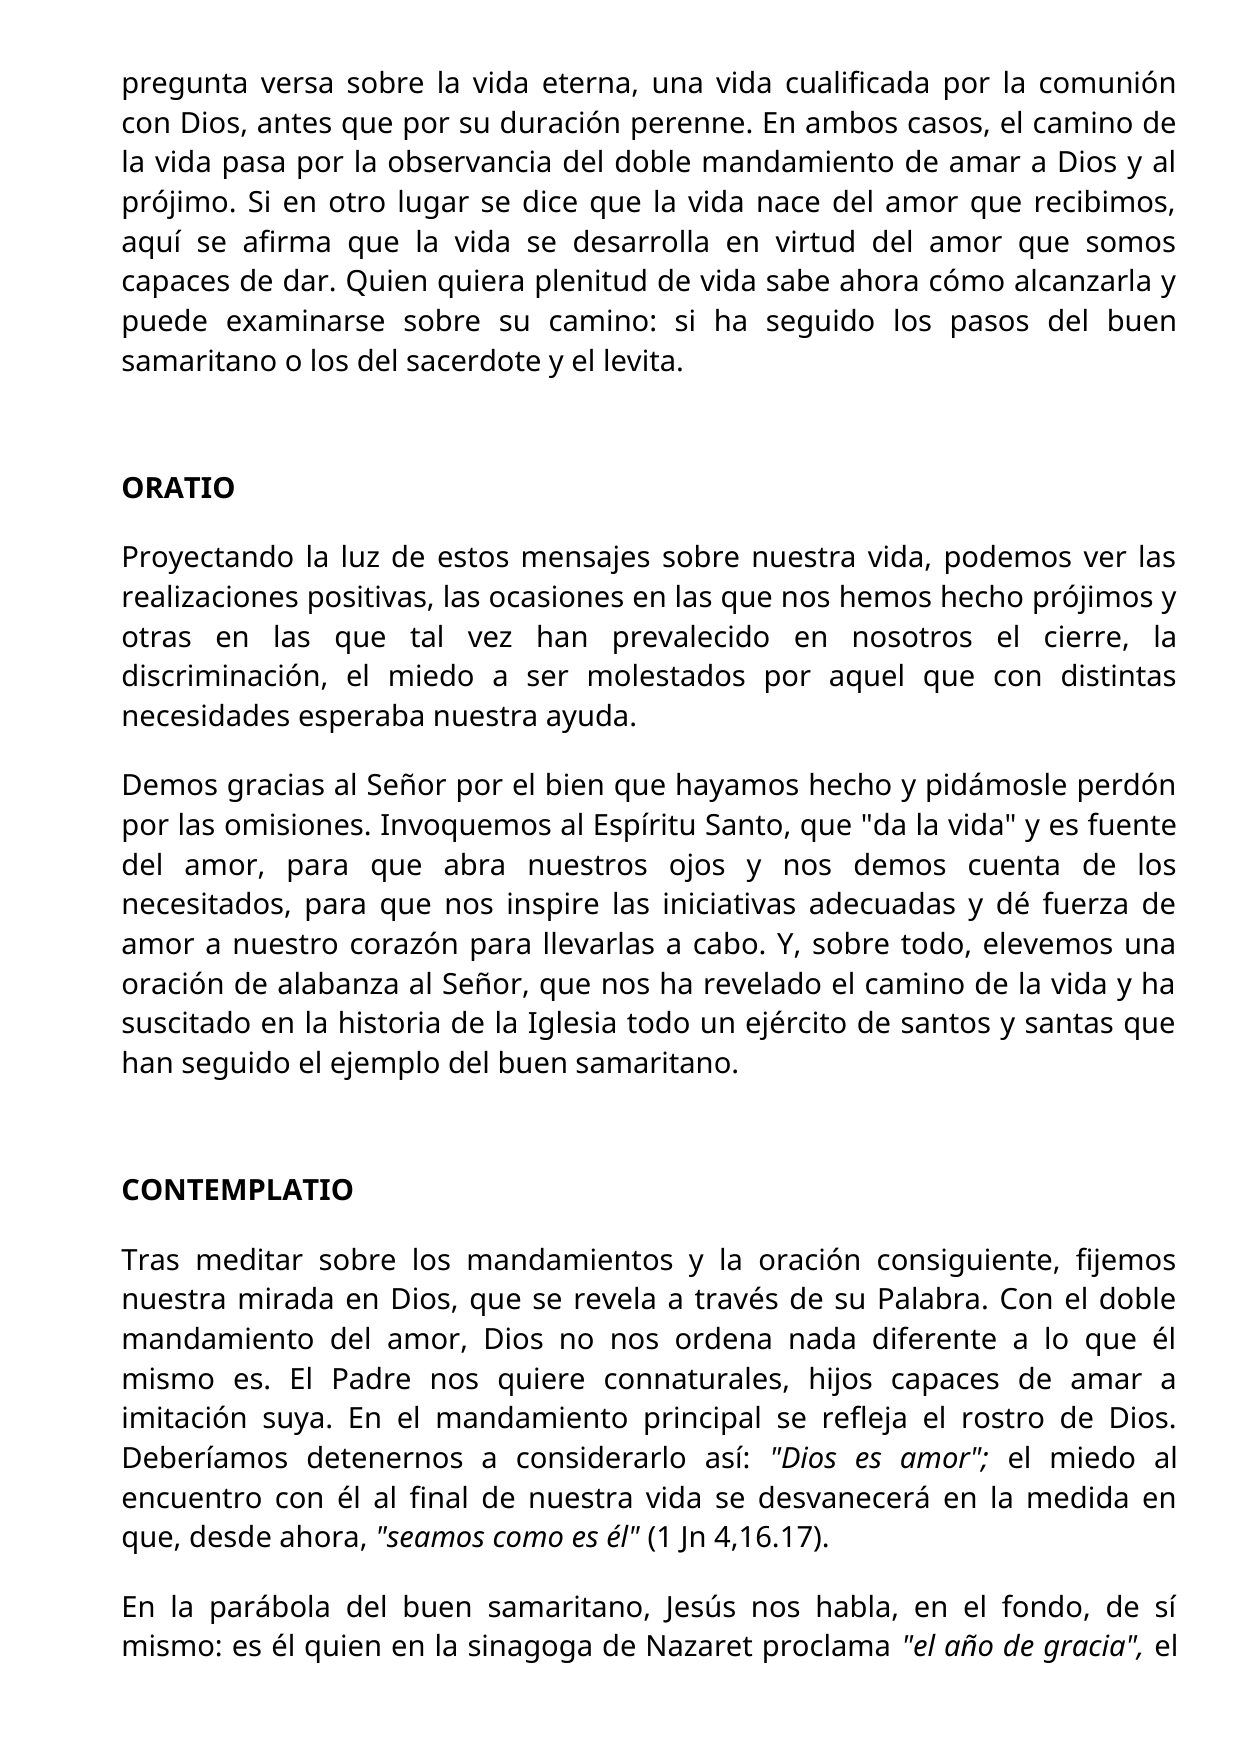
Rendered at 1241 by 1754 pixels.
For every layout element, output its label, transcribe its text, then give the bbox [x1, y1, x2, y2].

table_header pregunta versa sobre la vida eterna, una vida cualificada por la comunión con Dios, antes que por su duración perenne. En ambos casos, el camino de la vida pasa por la observancia del doble mandamiento de amar a Dios y al prójimo. Si en otro lugar se dice que la vida nace del amor que recibimos, aquí se afirma que la vida se desarrolla en virtud del amor que somos capaces de dar. Quien quiera plenitud de vida sabe ahora cómo alcanzarla y puede examinarse sobre su camino: si ha seguido los pasos del buen samaritano o los del sacerdote y el levita. ORATIO Proyectando la luz de estos mensajes sobre nuestra vida, podemos ver las realizaciones positivas, las ocasiones en las que nos hemos hecho prójimos y otras en las que tal vez han prevalecido en nosotros el cierre, la discriminación, el miedo a ser molestados por aquel que con distintas necesidades esperaba nuestra ayuda. Demos gracias al Señor por el bien que hayamos hecho y pidámosle perdón por las omisiones. Invoquemos al Espíritu Santo, que "da la vida" y es fuente del amor, para que abra nuestros ojos y nos demos cuenta de los necesitados, para que nos inspire las iniciativas adecuadas y dé fuerza de amor a nuestro corazón para llevarlas a cabo. Y, sobre todo, elevemos una oración de alabanza al Señor, que nos ha revelado el camino de la vida y ha suscitado en la historia de la Iglesia todo un ejército de santos y santas que han seguido el ejemplo del buen samaritano. CONTEMPLATIO Tras meditar sobre los mandamientos y la oración consiguiente, fijemos nuestra mirada en Dios, que se revela a través de su Palabra. Con el doble mandamiento del amor, Dios no nos ordena nada diferente a lo que él mismo es. El Padre nos quiere connaturales, hijos capaces de amar a imitación suya. En el mandamiento principal se refleja el rostro de Dios. Deberíamos detenernos a considerarlo así: "Dios es amor"; el miedo al encuentro con él al final de nuestra vida se desvanecerá en la medida en que, desde ahora, "seamos como es él" (1 Jn 4,16.17). En la parábola del buen samaritano, Jesús nos habla, en el fondo, de sí mismo: es él quien en la sinagoga de Nazaret proclama "el año de gracia", el [118, 59, 1181, 1668]
